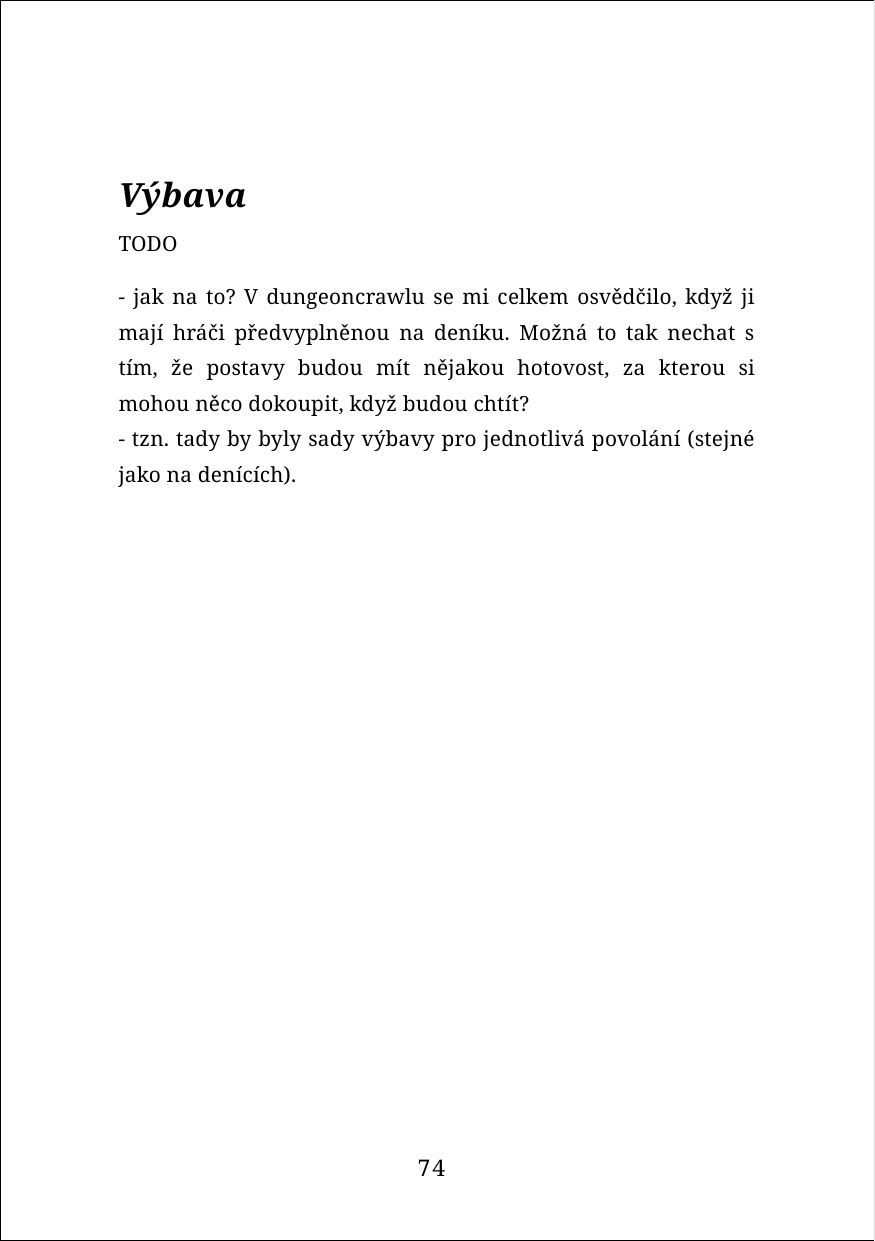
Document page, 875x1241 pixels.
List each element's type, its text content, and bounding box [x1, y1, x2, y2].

subtitle Výbava [118, 172, 756, 217]
text TODO [118, 229, 756, 257]
text - jak na to? V dungeoncrawlu se mi celkem osvědčilo, když ji mají hráči předvyplněnou na deníku. Možná to tak nechat s tím, že postavy budou mít nějakou hotovost, za kterou si mohou něco dokoupit, když budou chtít? - tzn. tady by byly sady výbavy pro jednotlivá povolání (stejné jako na denících). [118, 282, 756, 488]
